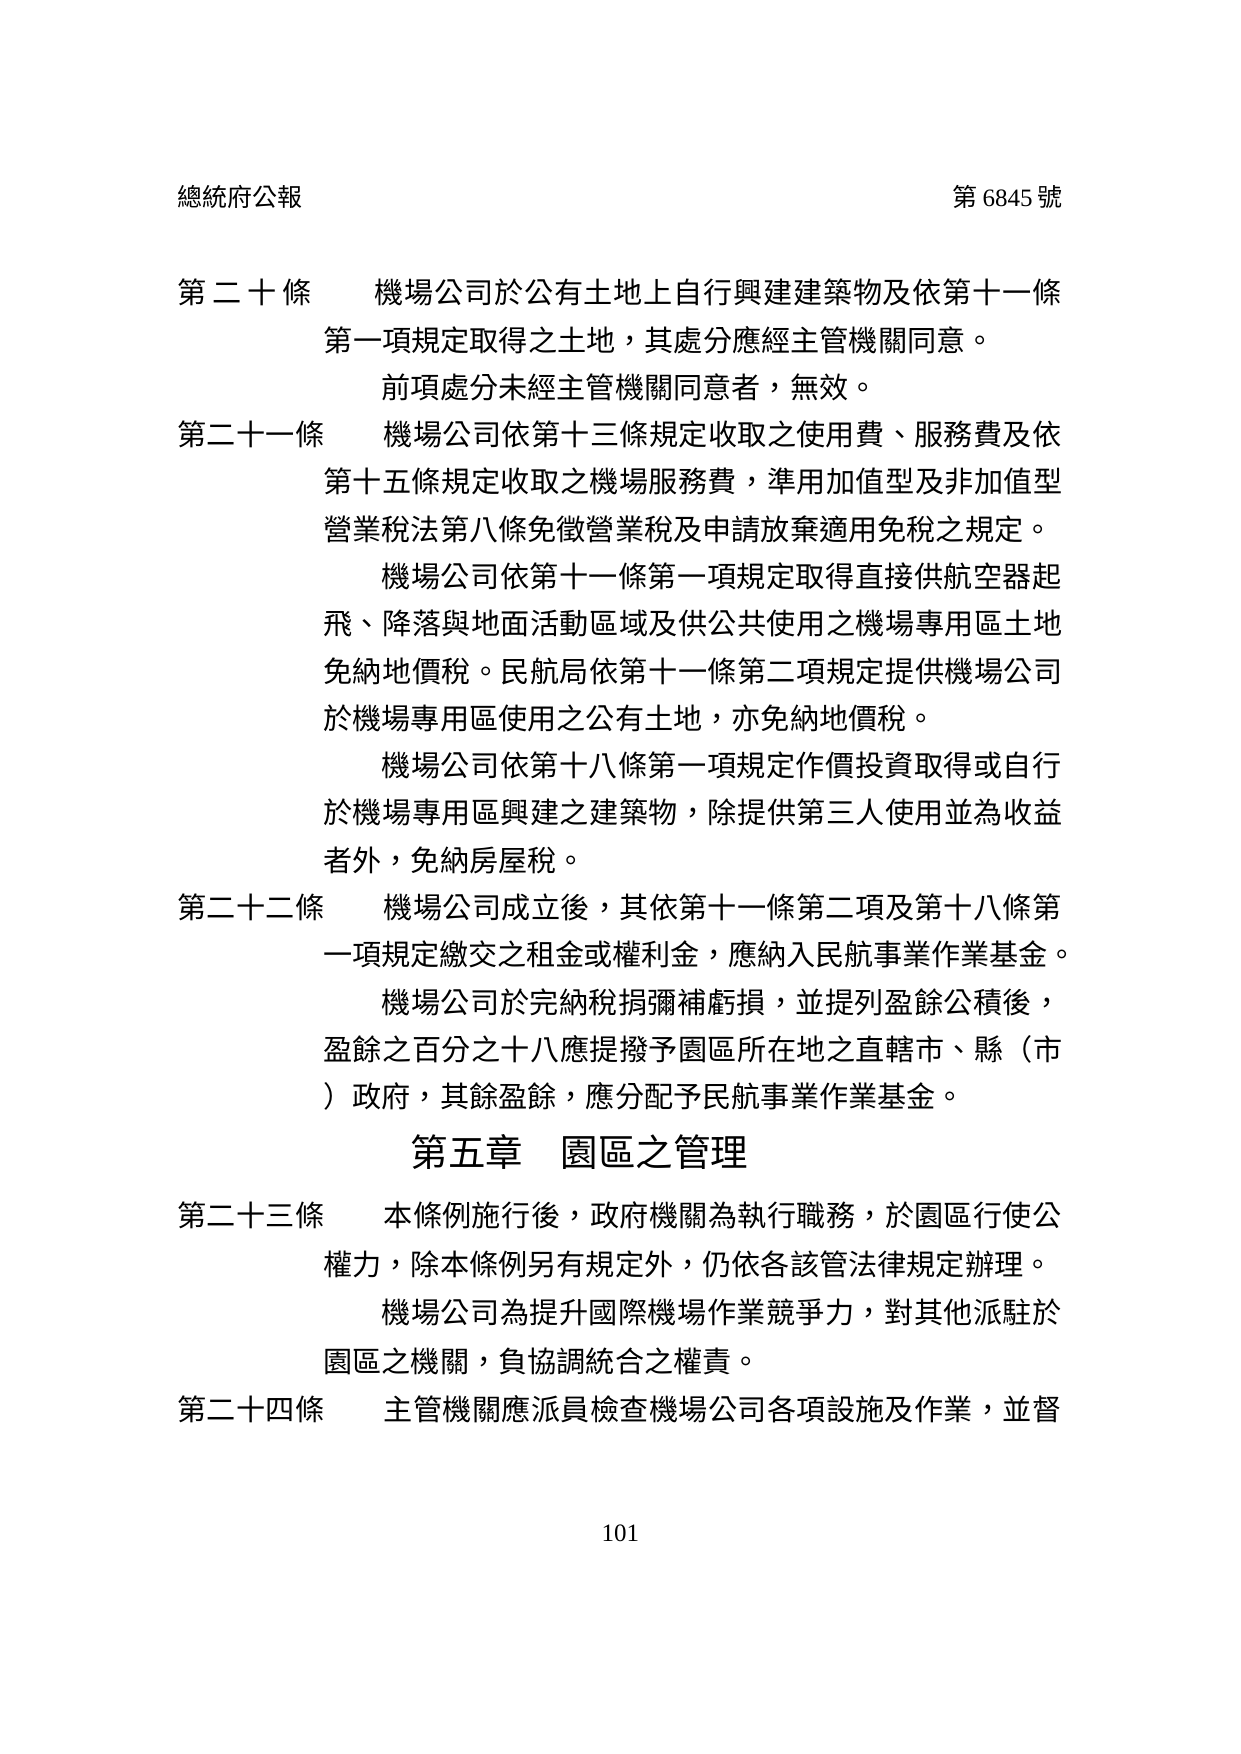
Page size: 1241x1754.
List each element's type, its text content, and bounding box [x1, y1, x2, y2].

text 第二十二條 機場公司成立後，其依第十一條第二項及第十八條第一項規定繳交之租金或權利金，應納入民航事業作業基金。 [177, 881, 1063, 975]
text 第二十條 機場公司於公有土地上自行興建建築物及依第十一條第一項規定取得之土地，其處分應經主管機關同意。 [177, 266, 1063, 360]
text 第二十一條 機場公司依第十三條規定收取之使用費、服務費及依第十五條規定收取之機場服務費，準用加值型及非加值型營業稅法第八條免徵營業稅及申請放棄適用免稅之規定。 [177, 408, 1063, 549]
text 前項處分未經主管機關同意者，無效。 [323, 360, 1063, 408]
text 機場公司依第十一條第一項規定取得直接供航空器起飛、降落與地面活動區域及供公共使用之機場專用區土地，免納地價稅。民航局依第十一條第二項規定提供機場公司於機場專用區使用之公有土地，亦免納地價稅。 [323, 549, 1063, 739]
text 機場公司於完納稅捐彌補虧損，並提列盈餘公積後，盈餘之百分之十八應提撥予園區所在地之直轄市、縣（市）政府，其餘盈餘，應分配予民航事業作業基金。 [323, 975, 1063, 1117]
text 機場公司為提升國際機場作業競爭力，對其他派駐於園區之機關，負協調統合之權責。 [323, 1285, 1063, 1382]
text 第五章 園區之管理 [411, 1129, 1063, 1175]
text 機場公司依第十八條第一項規定作價投資取得或自行於機場專用區興建之建築物，除提供第三人使用並為收益者外，免納房屋稅。 [323, 739, 1063, 881]
text 第二十四條 主管機關應派員檢查機場公司各項設施及作業，並督 [177, 1382, 1063, 1431]
text 第二十三條 本條例施行後，政府機關為執行職務，於園區行使公權力，除本條例另有規定外，仍依各該管法律規定辦理。 [177, 1188, 1063, 1285]
